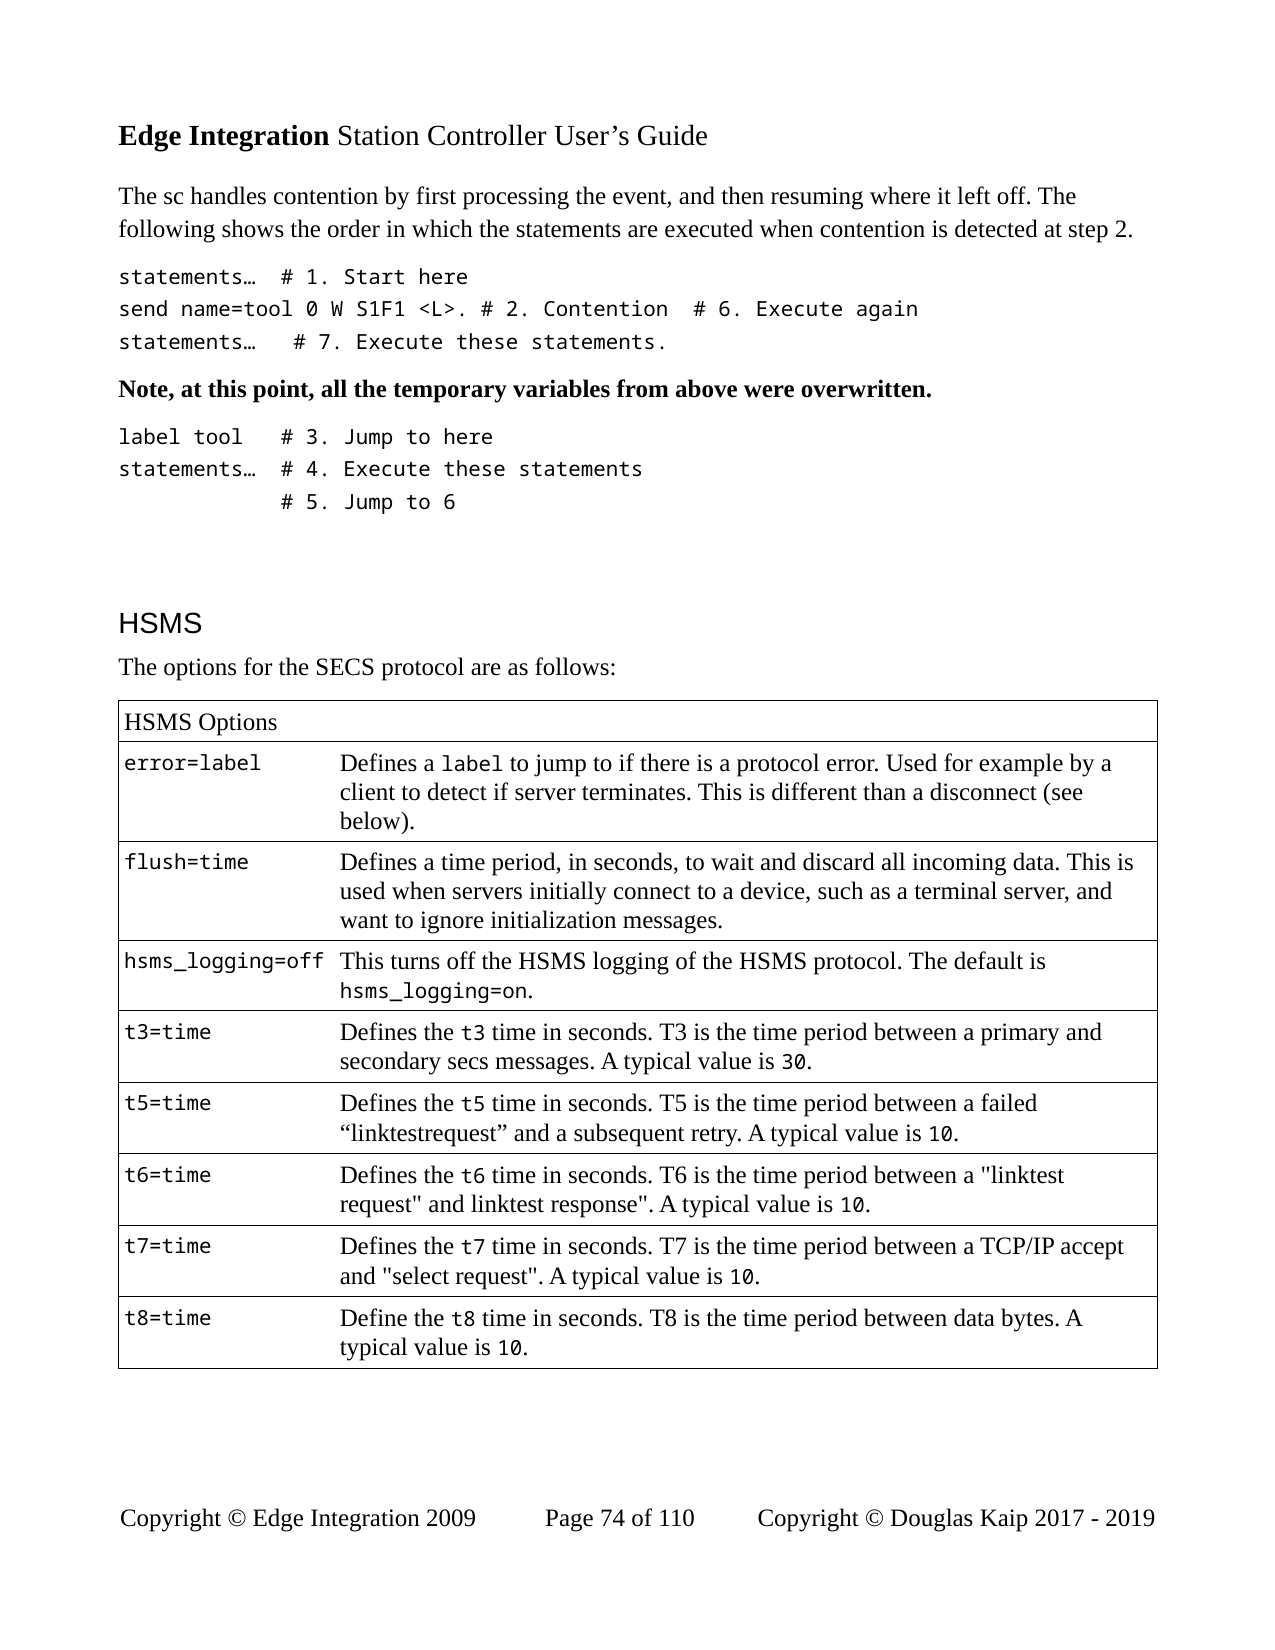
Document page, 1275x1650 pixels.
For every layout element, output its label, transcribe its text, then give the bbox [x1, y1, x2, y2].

table_cell t8=time [119, 1297, 334, 1367]
text Note, at this point, all the temporary variables from above were overwritten. [118, 374, 1157, 403]
text statements… # 1. Start here send name=tool 0 W S1F1 <L>. # 2. Contention # 6. Execute again statements… # 7. Execute these statements. [118, 262, 1157, 355]
table_cell This turns off the HSMS logging of the HSMS protocol. The default is hsms_logging=on. [334, 941, 1157, 1010]
text label tool # 3. Jump to here statements… # 4. Execute these statements # 5. Jump to 6 [118, 422, 1157, 515]
table_cell flush=time [119, 842, 334, 939]
table_cell Defines the t7 time in seconds. T7 is the time period between a TCP/IP accept and "select request". A typical value is 10. [334, 1226, 1157, 1296]
table_cell Defines the t5 time in seconds. T5 is the time period between a failed “linktestrequest” and a subsequent retry. A typical value is 10. [334, 1083, 1157, 1153]
subtitle HSMS [118, 606, 1157, 640]
table_cell Defines the t3 time in seconds. T3 is the time period between a primary and secondary secs messages. A typical value is 30. [334, 1011, 1157, 1082]
table_header [334, 701, 1157, 741]
table_cell t5=time [119, 1083, 334, 1153]
text The sc handles contention by first processing the event, and then resuming where it left off. The following shows the order in which the statements are executed when contention is detected at step 2. [118, 181, 1157, 243]
table_cell t3=time [119, 1011, 334, 1082]
text The options for the SECS protocol are as follows: [118, 652, 1157, 681]
table_cell t7=time [119, 1226, 334, 1296]
table_cell error=label [119, 742, 334, 841]
table_cell Defines a time period, in seconds, to wait and discard all incoming data. This is used when servers initially connect to a device, such as a terminal server, and want to ignore initialization messages. [334, 842, 1157, 939]
table_cell t6=time [119, 1154, 334, 1224]
table_cell hsms_logging=off [119, 941, 334, 1010]
table_cell Define the t8 time in seconds. T8 is the time period between data bytes. A typical value is 10. [334, 1297, 1157, 1367]
table_header HSMS Options [119, 701, 334, 741]
table_cell Defines a label to jump to if there is a protocol error. Used for example by a client to detect if server terminates. This is different than a disconnect (see below). [334, 742, 1157, 841]
table_cell Defines the t6 time in seconds. T6 is the time period between a "linktest request" and linktest response". A typical value is 10. [334, 1154, 1157, 1224]
